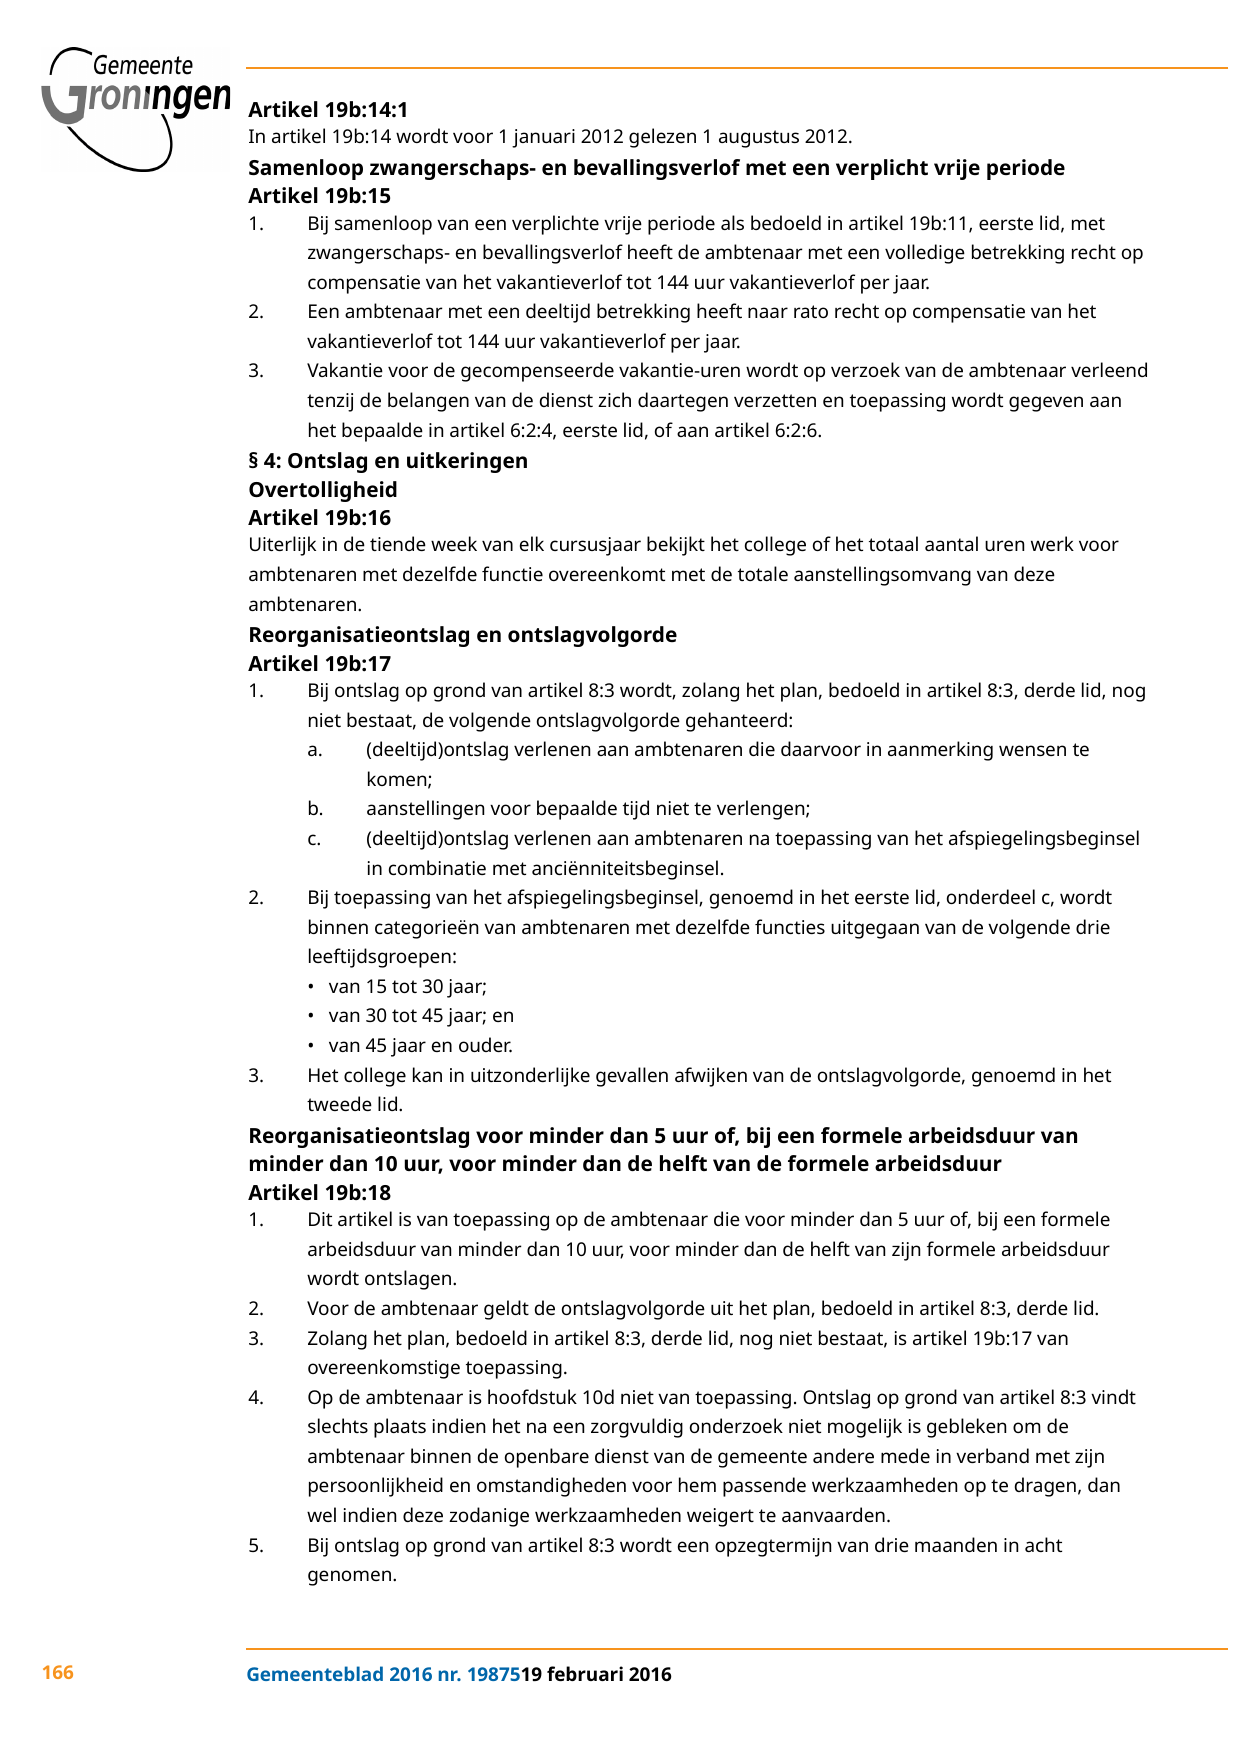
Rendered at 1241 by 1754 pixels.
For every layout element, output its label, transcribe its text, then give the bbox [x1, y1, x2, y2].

text Artikel 19b:14:1 [248, 95, 1152, 123]
list • van 15 tot 30 jaar; [248, 973, 1152, 999]
text Artikel 19b:16 [248, 503, 1152, 532]
picture [41, 47, 231, 172]
text Reorganisatieontslag voor minder dan 5 uur of, bij een formele arbeidsduur van minder dan 10 uur, voor minder dan de helft van de formele arbeidsduur [248, 1121, 1152, 1178]
list Het college kan in uitzonderlijke gevallen afwijken van de ontslagvolgorde, genoemd in het tweede lid. [248, 1062, 1152, 1117]
list aanstellingen voor bepaalde tijd niet te verlengen; [307, 796, 1152, 821]
list • van 30 tot 45 jaar; en [248, 1003, 1152, 1028]
list Bij toepassing van het afspiegelingsbeginsel, genoemd in het eerste lid, onderdeel c, wordt binnen categorieën van ambtenaren met dezelfde functies uitgegaan van de volgende drie leeftijdsgroepen: [248, 884, 1152, 969]
list (deeltijd)ontslag verlenen aan ambtenaren na toepassing van het afspiegelingsbeginsel in combinatie met anciënniteitsbeginsel. [307, 825, 1152, 881]
list Bij ontslag op grond van artikel 8:3 wordt een opzegtermijn van drie maanden in acht genomen. [248, 1532, 1152, 1587]
text Samenloop zwangerschaps- en bevallingsverlof met een verplicht vrije periode [248, 153, 1152, 181]
list Op de ambtenaar is hoofdstuk 10d niet van toepassing. Ontslag op grond van artikel 8:3 vindt slechts plaats indien het na een zorgvuldig onderzoek niet mogelijk is gebleken om de ambtenaar binnen de openbare dienst van de gemeente andere mede in verband met zijn persoonlijkheid en omstandigheden voor hem passende werkzaamheden op te dragen, dan wel indien deze zodanige werkzaamheden weigert te aanvaarden. [248, 1384, 1152, 1528]
text Artikel 19b:18 [248, 1178, 1152, 1206]
list Zolang het plan, bedoeld in artikel 8:3, derde lid, nog niet bestaat, is artikel 19b:17 van overeenkomstige toepassing. [248, 1325, 1152, 1380]
list Bij samenloop van een verplichte vrije periode als bedoeld in artikel 19b:11, eerste lid, met zwangerschaps- en bevallingsverlof heeft de ambtenaar met een volledige betrekking recht op compensatie van het vakantieverlof tot 144 uur vakantieverlof per jaar. [248, 210, 1152, 294]
text Reorganisatieontslag en ontslagvolgorde [248, 620, 1152, 649]
list Vakantie voor de gecompenseerde vakantie-uren wordt op verzoek van de ambtenaar verleend tenzij de belangen van de dienst zich daartegen verzetten en toepassing wordt gegeven aan het bepaalde in artikel 6:2:4, eerste lid, of aan artikel 6:2:6. [248, 358, 1152, 442]
list (deeltijd)ontslag verlenen aan ambtenaren die daarvoor in aanmerking wensen te komen; [307, 736, 1152, 792]
list Bij ontslag op grond van artikel 8:3 wordt, zolang het plan, bedoeld in artikel 8:3, derde lid, nog niet bestaat, de volgende ontslagvolgorde gehanteerd: [248, 677, 1152, 733]
text Overtolligheid [248, 475, 1152, 503]
list Voor de ambtenaar geldt de ontslagvolgorde uit het plan, bedoeld in artikel 8:3, derde lid. [248, 1295, 1152, 1321]
text Artikel 19b:17 [248, 649, 1152, 677]
text Artikel 19b:15 [248, 181, 1152, 210]
text § 4: Ontslag en uitkeringen [248, 446, 1152, 475]
list • van 45 jaar en ouder. [248, 1032, 1152, 1058]
text Uiterlijk in de tiende week van elk cursusjaar bekijkt het college of het totaal aantal uren werk voor ambtenaren met dezelfde functie overeenkomt met de totale aanstellingsomvang van deze ambtenaren. [248, 532, 1152, 617]
list Een ambtenaar met een deeltijd betrekking heeft naar rato recht op compensatie van het vakantieverlof tot 144 uur vakantieverlof per jaar. [248, 298, 1152, 354]
list Dit artikel is van toepassing op de ambtenaar die voor minder dan 5 uur of, bij een formele arbeidsduur van minder dan 10 uur, voor minder dan de helft van zijn formele arbeidsduur wordt ontslagen. [248, 1206, 1152, 1291]
text In artikel 19b:14 wordt voor 1 januari 2012 gelezen 1 augustus 2012. [248, 123, 1152, 149]
